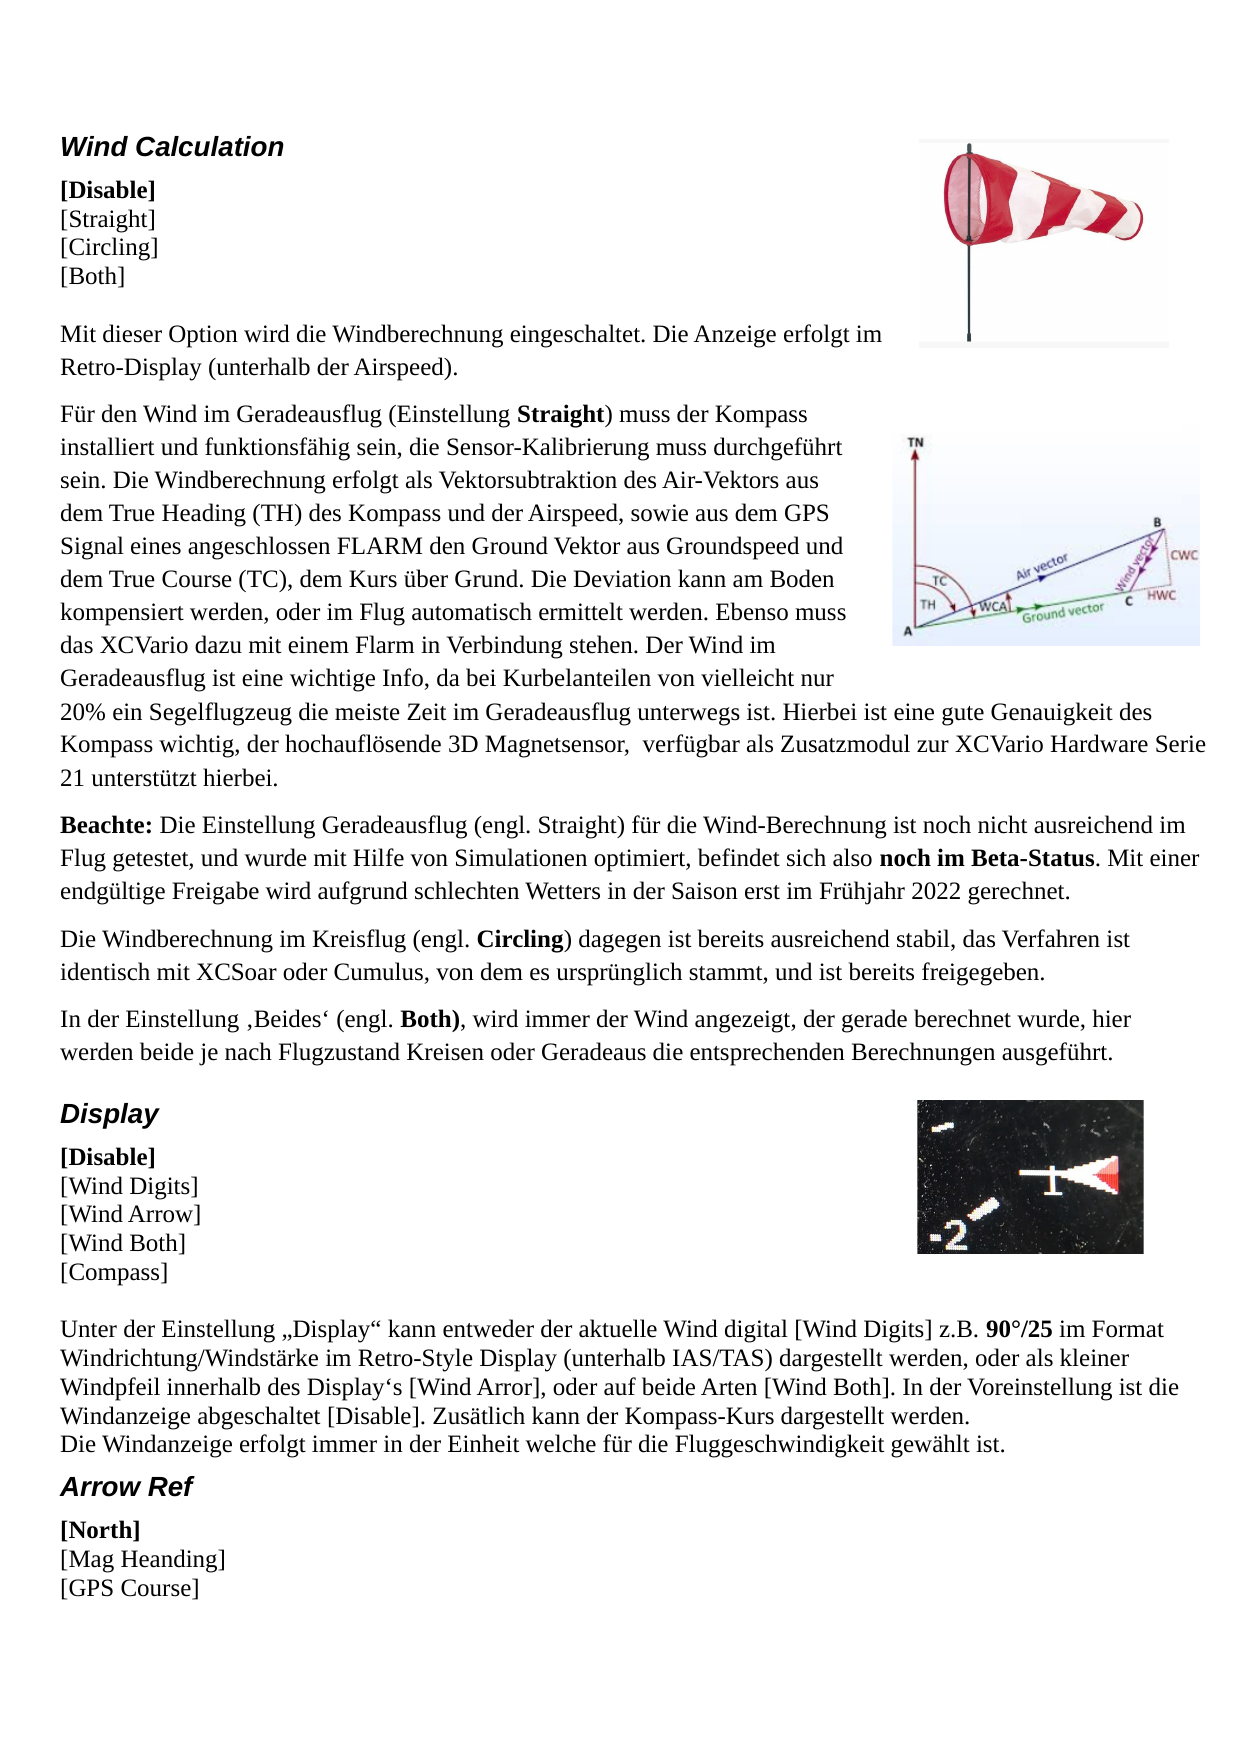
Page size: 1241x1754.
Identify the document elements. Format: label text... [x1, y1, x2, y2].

text [Compass] [60, 1257, 1207, 1286]
text [Wind Arrow] [60, 1199, 917, 1228]
subtitle Wind Calculation [60, 131, 1207, 162]
text [1144, 1199, 1207, 1228]
picture [918, 139, 1170, 348]
text Die Windberechnung im Kreisflug (engl. Circling) dagegen ist bereits ausreichend stabil, das Verfahren ist identisch mit XCSoar oder Cumulus, von dem es ursprünglich stammt, und ist bereits freigegeben. [60, 924, 1207, 986]
text [1170, 261, 1207, 290]
text [Disable] [60, 175, 918, 204]
picture [917, 1100, 1144, 1254]
text [Mag Heanding] [60, 1544, 1207, 1573]
text [Disable] [60, 1142, 917, 1171]
text [1170, 232, 1207, 261]
subtitle Display [60, 1098, 1207, 1129]
text [North] [60, 1515, 1207, 1544]
text [GPS Course] [60, 1573, 1207, 1601]
text [Circling] [60, 232, 918, 261]
subtitle Arrow Ref [60, 1471, 1207, 1503]
text In der Einstellung ‚Beides‘ (engl. Both), wird immer der Wind angezeigt, der gerade berechnet wurde, hier werden beide je nach Flugzustand Kreisen oder Geradeaus die entsprechenden Berechnungen ausgeführt. [60, 1004, 1207, 1066]
text Unter der Einstellung „Display“ kann entweder der aktuelle Wind digital [Wind Digits] z.B. 90°/25 im Format Windrichtung/Windstärke im Retro-Style Display (unterhalb IAS/TAS) dargestellt werden, oder als kleiner Windpfeil innerhalb des Display‘s [Wind Arror], oder auf beide Arten [Wind Both]. In der Voreinstellung ist die Windanzeige abgeschaltet [Disable]. Zusätlich kann der Kompass-Kurs dargestellt werden. [60, 1314, 1207, 1429]
text [1170, 175, 1207, 204]
picture [892, 424, 1201, 646]
text [1170, 204, 1207, 232]
text Beachte: Die Einstellung Geradeausflug (engl. Straight) für die Wind-Berechnung ist noch nicht ausreichend im Flug getestet, und wurde mit Hilfe von Simulationen optimiert, befindet sich also noch im Beta-Status. Mit einer endgültige Freigabe wird aufgrund schlechten Wetters in der Saison erst im Frühjahr 2022 gerechnet. [60, 810, 1207, 905]
text Für den Wind im Geradeausflug (Einstellung Straight) muss der Kompass installiert und funktionsfähig sein, die Sensor-Kalibrierung muss durchgeführt sein. Die Windberechnung erfolgt als Vektorsubtraktion des Air-Vektors aus dem True Heading (TH) des Kompass und der Airspeed, sowie aus dem GPS Signal eines angeschlossen FLARM den Ground Vektor aus Groundspeed und dem True Course (TC), dem Kurs über Grund. Die Deviation kann am Boden kompensiert werden, oder im Flug automatisch ermittelt werden. Ebenso muss das XCVario dazu mit einem Flarm in Verbindung stehen. Der Wind im Geradeausflug ist eine wichtige Info, da bei Kurbelanteilen von vielleicht nur 20% ein Segelflugzeug die meiste Zeit im Geradeausflug unterwegs ist. Hierbei ist eine gute Genauigkeit des Kompass wichtig, der hochauflösende 3D Magnetsensor, verfügbar als Zusatzmodul zur XCVario Hardware Serie 21 unterstützt hierbei. [60, 399, 1207, 791]
text Die Windanzeige erfolgt immer in der Einheit welche für die Fluggeschwindigkeit gewählt ist. [60, 1429, 1207, 1458]
text [Both] [60, 261, 918, 290]
text [Straight] [60, 204, 918, 232]
text [Wind Both] [60, 1228, 1207, 1257]
text [1144, 1171, 1207, 1199]
text Mit dieser Option wird die Windberechnung eingeschaltet. Die Anzeige erfolgt im Retro-Display (unterhalb der Airspeed). [60, 319, 1207, 381]
text [1144, 1142, 1207, 1171]
text [Wind Digits] [60, 1171, 917, 1199]
